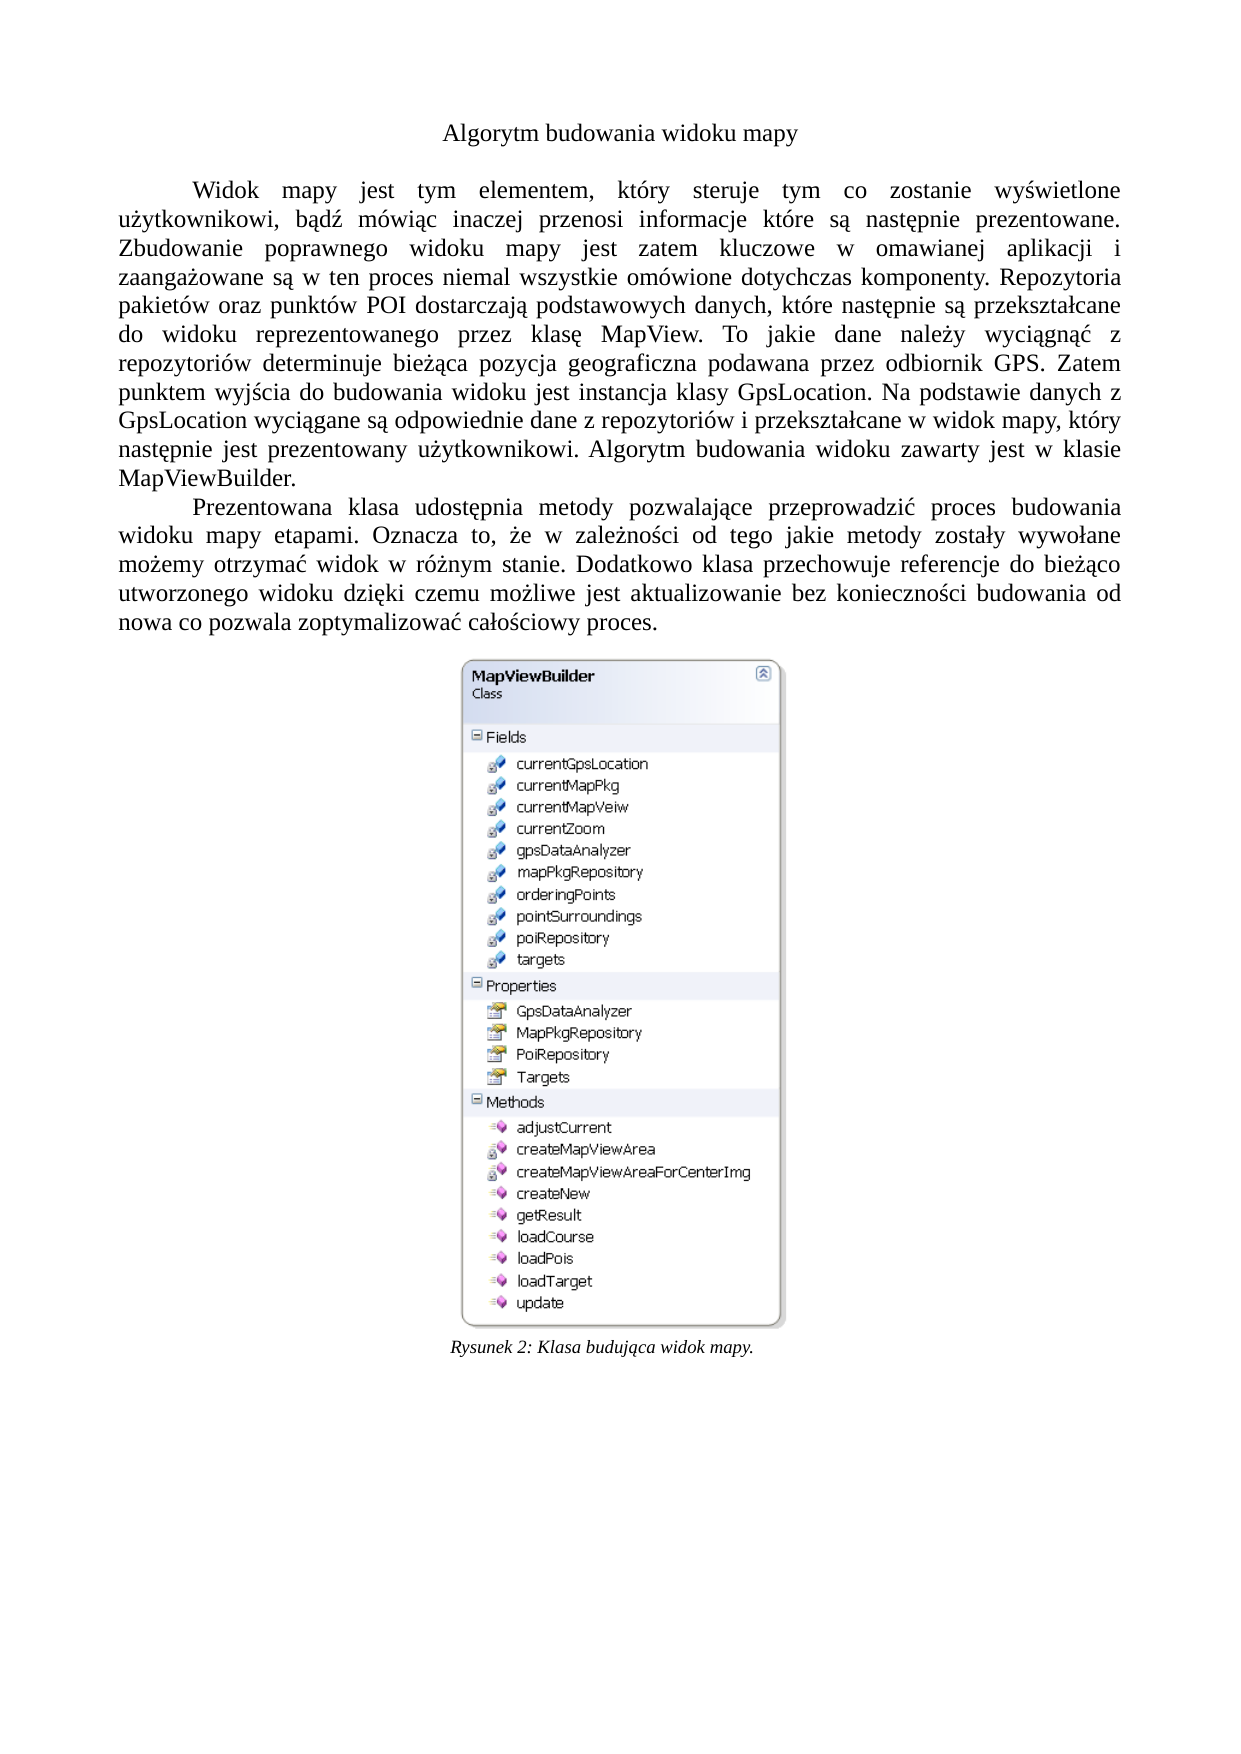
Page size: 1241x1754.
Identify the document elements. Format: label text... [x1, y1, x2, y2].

text Prezentowana klasa udostępnia metody pozwalające przeprowadzić proces budowania widoku mapy etapami. Oznacza to, że w zależności od tego jakie metody zostały wywołane możemy otrzymać widok w różnym stanie. Dodatkowo klasa przechowuje referencje do bieżąco utworzonego widoku dzięki czemu możliwe jest aktualizowanie bez konieczności budowania od nowa co pozwala zoptymalizować całościowy proces. [118, 492, 1122, 636]
text Widok mapy jest tym elementem, który steruje tym co zostanie wyświetlone użytkownikowi, bądź mówiąc inaczej przenosi informacje które są następnie prezentowane. Zbudowanie poprawnego widoku mapy jest zatem kluczowe w omawianej aplikacji i zaangażowane są w ten proces niemal wszystkie omówione dotychczas komponenty. Repozytoria pakietów oraz punktów POI dostarczają podstawowych danych, które następnie są przekształcane do widoku reprezentowanego przez klasę MapView. To jakie dane należy wyciągnąć z repozytoriów determinuje bieżąca pozycja geograficzna podawana przez odbiornik GPS. Zatem punktem wyjścia do budowania widoku jest instancja klasy GpsLocation. Na podstawie danych z GpsLocation wyciągane są odpowiednie dane z repozytoriów i przekształcane w widok mapy, który następnie jest prezentowany użytkownikowi. Algorytm budowania widoku zawarty jest w klasie MapViewBuilder. [118, 176, 1122, 492]
picture [450, 648, 790, 1336]
text Algorytm budowania widoku mapy [118, 118, 1122, 147]
text Rysunek 2: Klasa budująca widok mapy. [450, 1336, 790, 1357]
